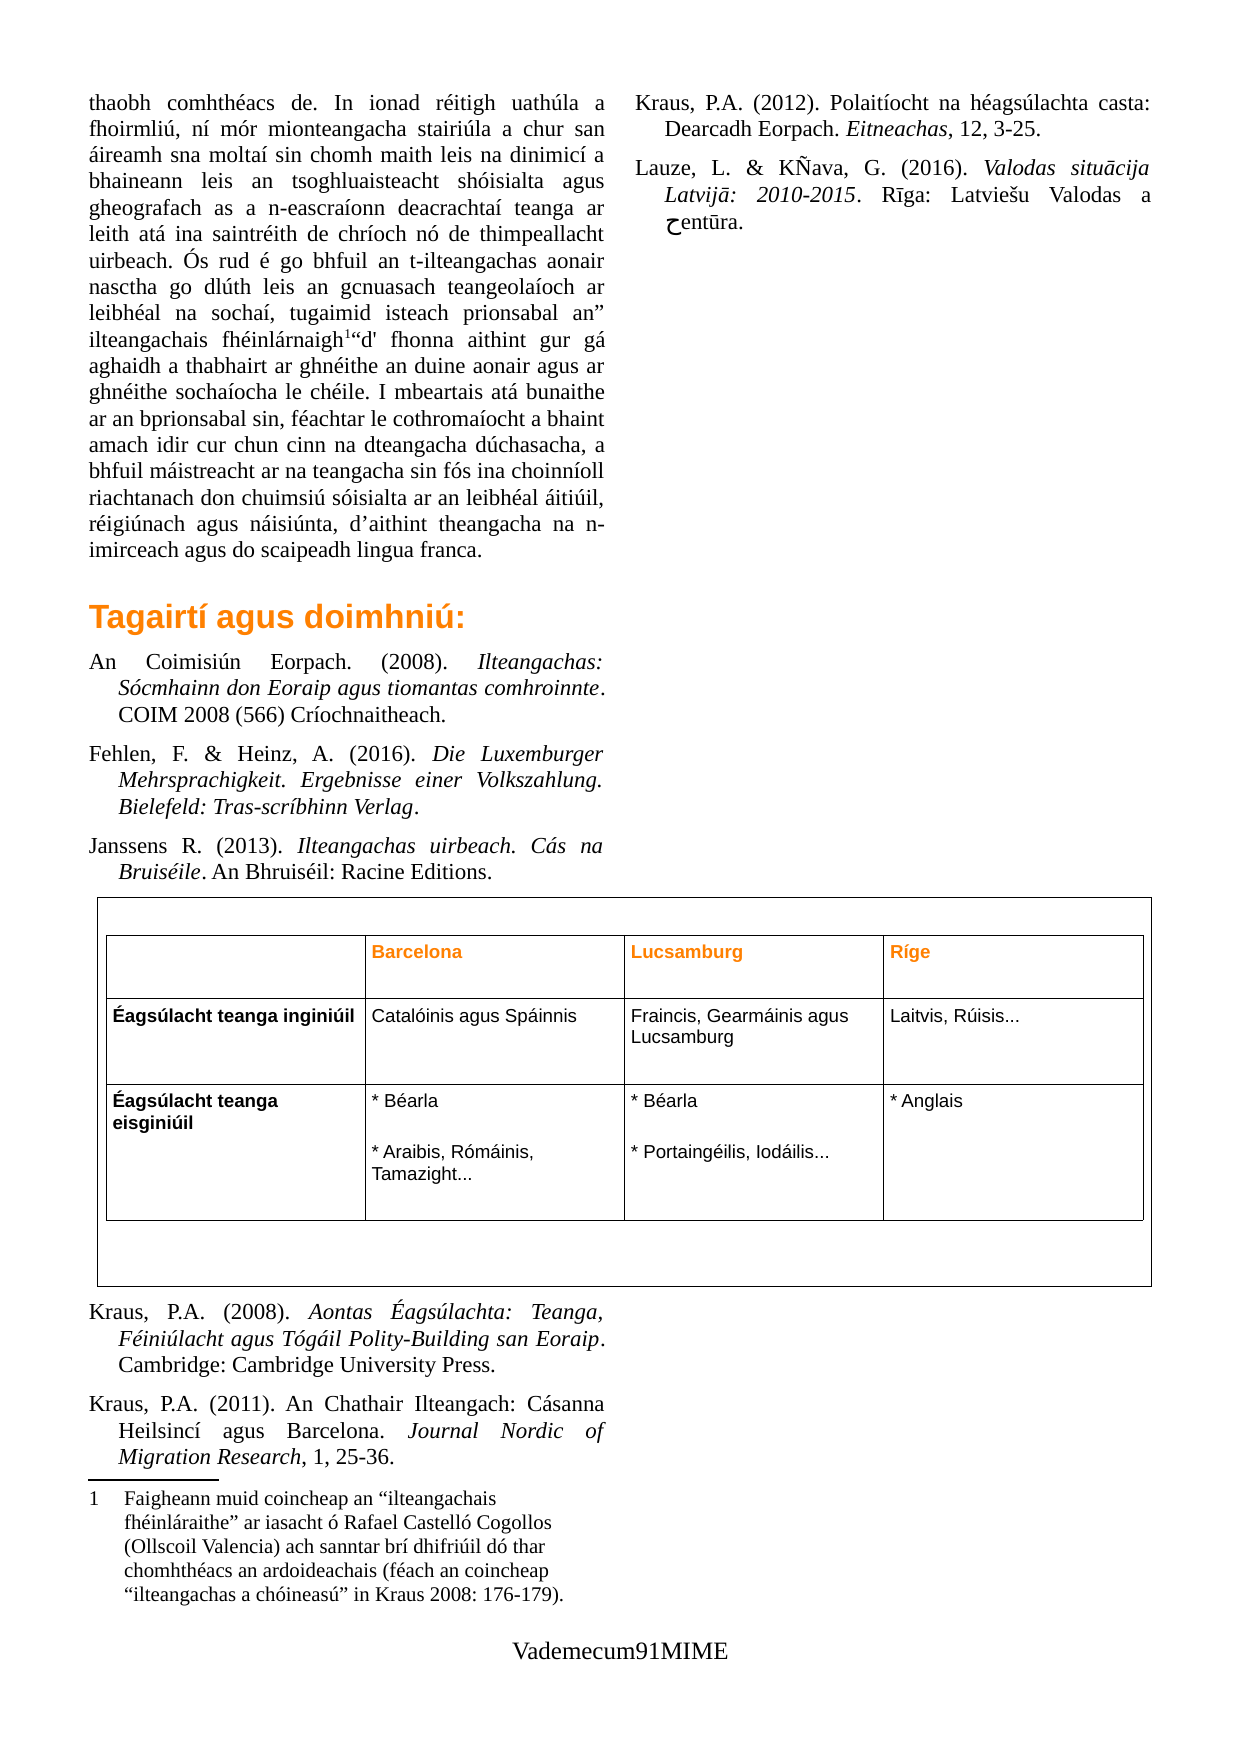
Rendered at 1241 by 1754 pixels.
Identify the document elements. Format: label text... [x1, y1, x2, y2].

table_cell * Béarla * Araibis, Rómáinis, Tamazight... [366, 1085, 624, 1220]
table_header Ríge [884, 936, 1143, 998]
text Janssens R. (2013). Ilteangachas uirbeach. Cás na Bruiséile. An Bhruiséil: Racine Editions. [88, 832, 605, 885]
text An Coimisiún Eorpach. (2008). Ilteangachas: Sócmhainn don Eoraip agus tiomantas comhroinnte. COIM 2008 (566) Críochnaitheach. [88, 648, 605, 727]
table_header Barcelona [366, 936, 624, 998]
table_cell Éagsúlacht teanga inginiúil [107, 999, 365, 1083]
text [98, 898, 1151, 1286]
text thaobh comhthéacs de. In ionad réitigh uathúla a fhoirmliú, ní mór mionteangacha stairiúla a chur san áireamh sna moltaí sin chomh maith leis na dinimicí a bhaineann leis an tsoghluaisteacht shóisialta agus gheografach as a n-eascraíonn deacrachtaí teanga ar leith atá ina saintréith de chríoch nó de thimpeallacht uirbeach. Ós rud é go bhfuil an t-ilteangachas aonair nasctha go dlúth leis an gcnuasach teangeolaíoch ar leibhéal na sochaí, tugaimid isteach prionsabal an” ilteangachais fhéinlárnaigh“d' fhonna aithint gur gá aghaidh a thabhairt ar ghnéithe an duine aonair agus ar ghnéithe sochaíocha le chéile. I mbeartais atá bunaithe ar an bprionsabal sin, féachtar le cothromaíocht a bhaint amach idir cur chun cinn na dteangacha dúchasacha, a bhfuil máistreacht ar na teangacha sin fós ina choinníoll riachtanach don chuimsiú sóisialta ar an leibhéal áitiúil, réigiúnach agus náisiúnta, d’aithint theangacha na n-imirceach agus do scaipeadh lingua franca. [88, 88, 605, 563]
subtitle Tagairtí agus doimhniú: [88, 597, 605, 635]
table_cell Fraincis, Gearmáinis agus Lucsamburg [625, 999, 883, 1083]
text Kraus, P.A. (2008). Aontas Éagsúlachta: Teanga, Féiniúlacht agus Tógáil Polity-Building san Eoraip. Cambridge: Cambridge University Press. [88, 898, 605, 1377]
table_cell * Béarla * Portaingéilis, Iodáilis... [625, 1085, 883, 1220]
table_cell Laitvis, Rúisis... [884, 999, 1143, 1083]
text Kraus, P.A. (2012). Polaitíocht na héagsúlachta casta: Dearcadh Eorpach. Eitneachas, 12, 3-25. [635, 88, 1152, 141]
text Faigheann muid coincheap an “ilteangachais fhéinláraithe” ar iasacht ó Rafael Castelló Cogollos (Ollscoil Valencia) ach sanntar brí dhifriúil dó thar chomhthéacs an ardoideachais (féach an coincheap “ilteangachas a chóineasú” in Kraus 2008: 176-179). [88, 1486, 605, 1606]
table_cell Éagsúlacht teanga eisginiúil [107, 1085, 365, 1220]
table_header Lucsamburg [625, 936, 883, 998]
table_cell * Anglais [884, 1085, 1143, 1220]
table_cell Catalóinis agus Spáinnis [366, 999, 624, 1083]
text Fehlen, F. & Heinz, A. (2016). Die Luxemburger Mehrsprachigkeit. Ergebnisse einer Volkszahlung. Bielefeld: Tras-scríbhinn Verlag. [88, 740, 605, 819]
table_header [107, 936, 365, 998]
text Kraus, P.A. (2011). An Chathair Ilteangach: Cásanna Heilsincí agus Barcelona. Journal Nordic of Migration Research, 1, 25-36. [88, 1390, 605, 1469]
text Lauze, L. & KÑava, G. (2016). Valodas situācija Latvijā: 2010-2015. Rīga: Latviešu Valodas aحentūra. [635, 154, 1152, 239]
